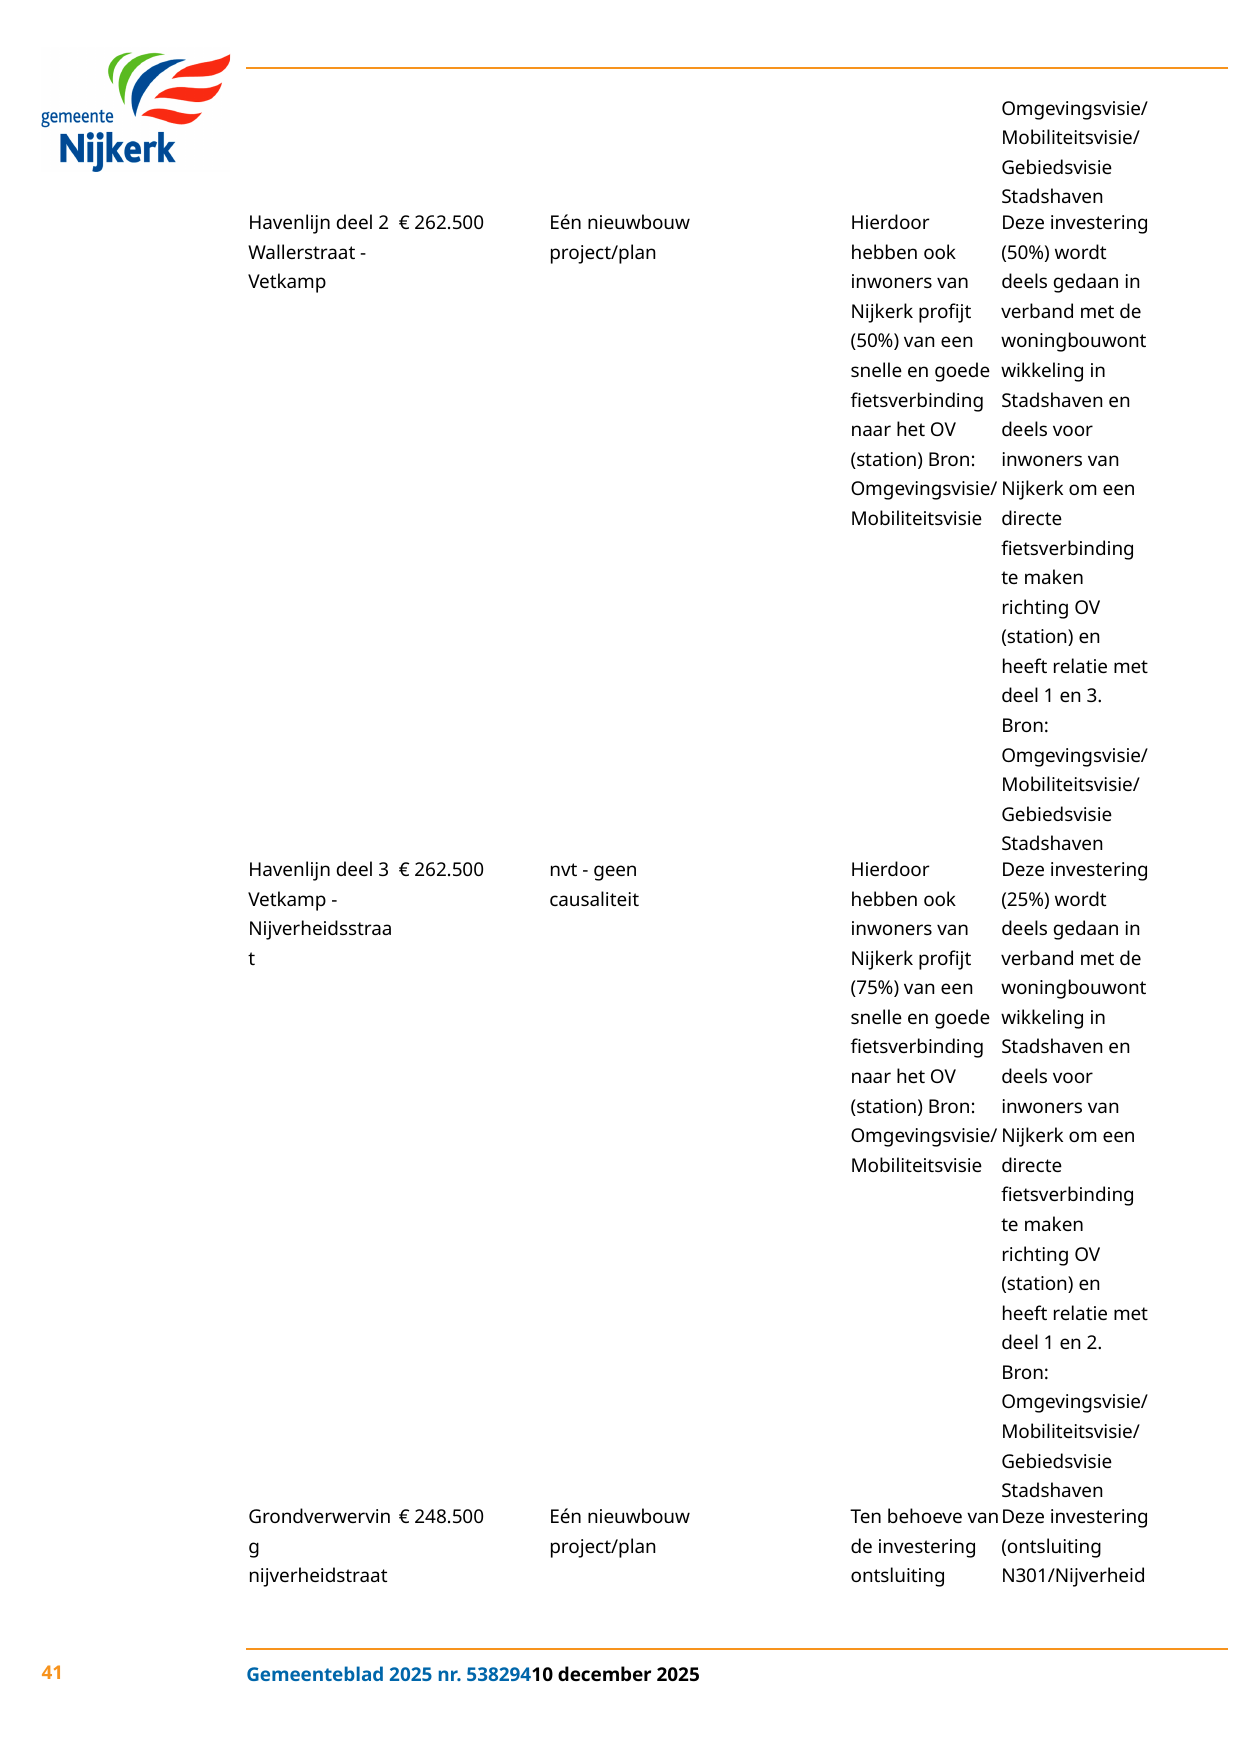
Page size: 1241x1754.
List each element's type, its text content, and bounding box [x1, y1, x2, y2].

table_cell Eén nieuwbouw project/plan [549, 1503, 700, 1588]
table_cell [700, 1503, 850, 1588]
table_cell [549, 95, 700, 209]
table_cell Grondverwerving nijverheidstraat [248, 1503, 398, 1588]
table_cell [700, 209, 850, 856]
table_cell € 262.500 [399, 209, 549, 856]
picture [41, 47, 231, 172]
table_cell [700, 95, 850, 209]
table_cell [700, 856, 850, 1503]
table_cell Ten behoeve van de investering ontsluiting [850, 1503, 1001, 1588]
table_cell Eén nieuwbouw project/plan [549, 209, 700, 856]
table_cell Havenlijn deel 2 Wallerstraat - Vetkamp [248, 209, 398, 856]
table_cell [399, 95, 549, 209]
table_cell Hierdoor hebben ook inwoners van Nijkerk profijt (75%) van een snelle en goede fietsverbinding naar het OV (station) Bron: Omgevingsvisie/ Mobiliteitsvisie [850, 856, 1001, 1503]
table_cell [850, 95, 1001, 209]
table_cell [248, 95, 398, 209]
table_cell € 262.500 [399, 856, 549, 1503]
table_cell € 248.500 [399, 1503, 549, 1588]
table_cell Omgevingsvisie/ Mobiliteitsvisie/ Gebiedsvisie Stadshaven [1001, 95, 1152, 209]
table_cell Deze investering (ontsluiting N301/Nijverheid [1001, 1503, 1152, 1588]
table_cell Deze investering (50%) wordt deels gedaan in verband met de woningbouwontwikkeling in Stadshaven en deels voor inwoners van Nijkerk om een directe fietsverbinding te maken richting OV (station) en heeft relatie met deel 1 en 3. Bron: Omgevingsvisie/ Mobiliteitsvisie/ Gebiedsvisie Stadshaven [1001, 209, 1152, 856]
table_cell Deze investering (25%) wordt deels gedaan in verband met de woningbouwontwikkeling in Stadshaven en deels voor inwoners van Nijkerk om een directe fietsverbinding te maken richting OV (station) en heeft relatie met deel 1 en 2. Bron: Omgevingsvisie/ Mobiliteitsvisie/ Gebiedsvisie Stadshaven [1001, 856, 1152, 1503]
table_cell Havenlijn deel 3 Vetkamp - Nijverheidsstraat [248, 856, 398, 1503]
table_cell nvt - geen causaliteit [549, 856, 700, 1503]
table_cell Hierdoor hebben ook inwoners van Nijkerk profijt (50%) van een snelle en goede fietsverbinding naar het OV (station) Bron: Omgevingsvisie/ Mobiliteitsvisie [850, 209, 1001, 856]
